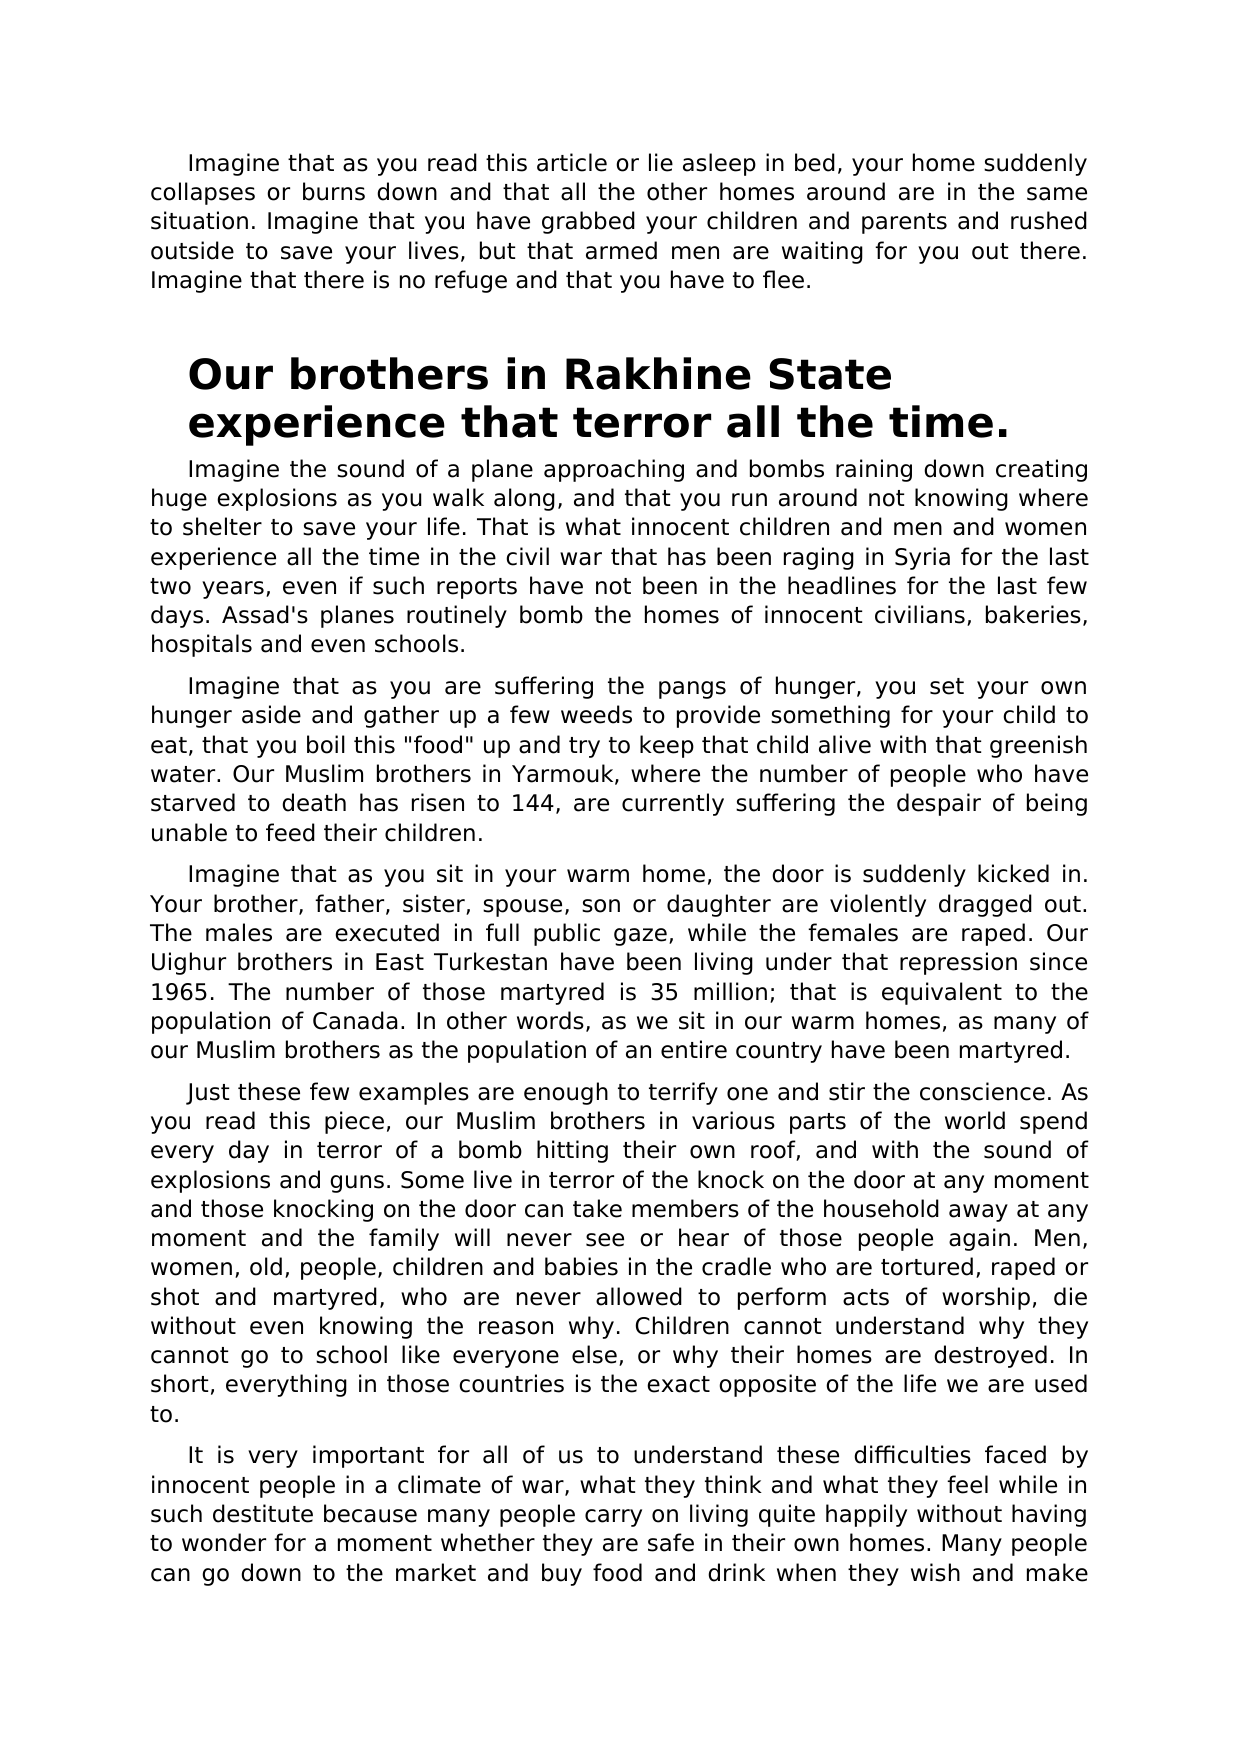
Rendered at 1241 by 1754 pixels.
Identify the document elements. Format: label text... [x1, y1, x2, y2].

text Imagine the sound of a plane approaching and bombs raining down creating huge explosions as you walk along, and that you run around not knowing where to shelter to save your life. That is what innocent children and men and women experience all the time in the civil war that has been raging in Syria for the last two years, even if such reports have not been in the headlines for the last few days. Assad's planes routinely bomb the homes of innocent civilians, bakeries, hospitals and even schools. [150, 456, 1090, 658]
text Imagine that as you read this article or lie asleep in bed, your home suddenly collapses or burns down and that all the other homes around are in the same situation. Imagine that you have grabbed your children and parents and rushed outside to save your lives, but that armed men are waiting for you out there. Imagine that there is no refuge and that you have to flee. [150, 150, 1090, 294]
text Just these few examples are enough to terrify one and stir the conscience. As you read this piece, our Muslim brothers in various parts of the world spend every day in terror of a bomb hitting their own roof, and with the sound of explosions and guns. Some live in terror of the knock on the door at any moment and those knocking on the door can take members of the household away at any moment and the family will never see or hear of those people again. Men, women, old, people, children and babies in the cradle who are tortured, raped or shot and martyred, who are never allowed to perform acts of worship, die without even knowing the reason why. Children cannot understand why they cannot go to school like everyone else, or why their homes are destroyed. In short, everything in those countries is the exact opposite of the life we are used to. [150, 1079, 1090, 1428]
subtitle Our brothers in Rakhine State experience that terror all the time. [187, 351, 1090, 448]
text It is very important for all of us to understand these difficulties faced by innocent people in a climate of war, what they think and what they feel while in such destitute because many people carry on living quite happily without having to wonder for a moment whether they are safe in their own homes. Many people can go down to the market and buy food and drink when they wish and make [150, 1443, 1090, 1586]
text Imagine that as you sit in your warm home, the door is suddenly kicked in. Your brother, father, sister, spouse, son or daughter are violently dragged out. The males are executed in full public gaze, while the females are raped. Our Uighur brothers in East Turkestan have been living under that repression since 1965. The number of those martyred is 35 million; that is equivalent to the population of Canada. In other words, as we sit in our warm homes, as many of our Muslim brothers as the population of an entire country have been martyred. [150, 862, 1090, 1064]
text Imagine that as you are suffering the pangs of hunger, you set your own hunger aside and gather up a few weeds to provide something for your child to eat, that you boil this "food" up and try to keep that child alive with that greenish water. Our Muslim brothers in Yarmouk, where the number of people who have starved to death has risen to 144, are currently suffering the despair of being unable to feed their children. [150, 673, 1090, 846]
